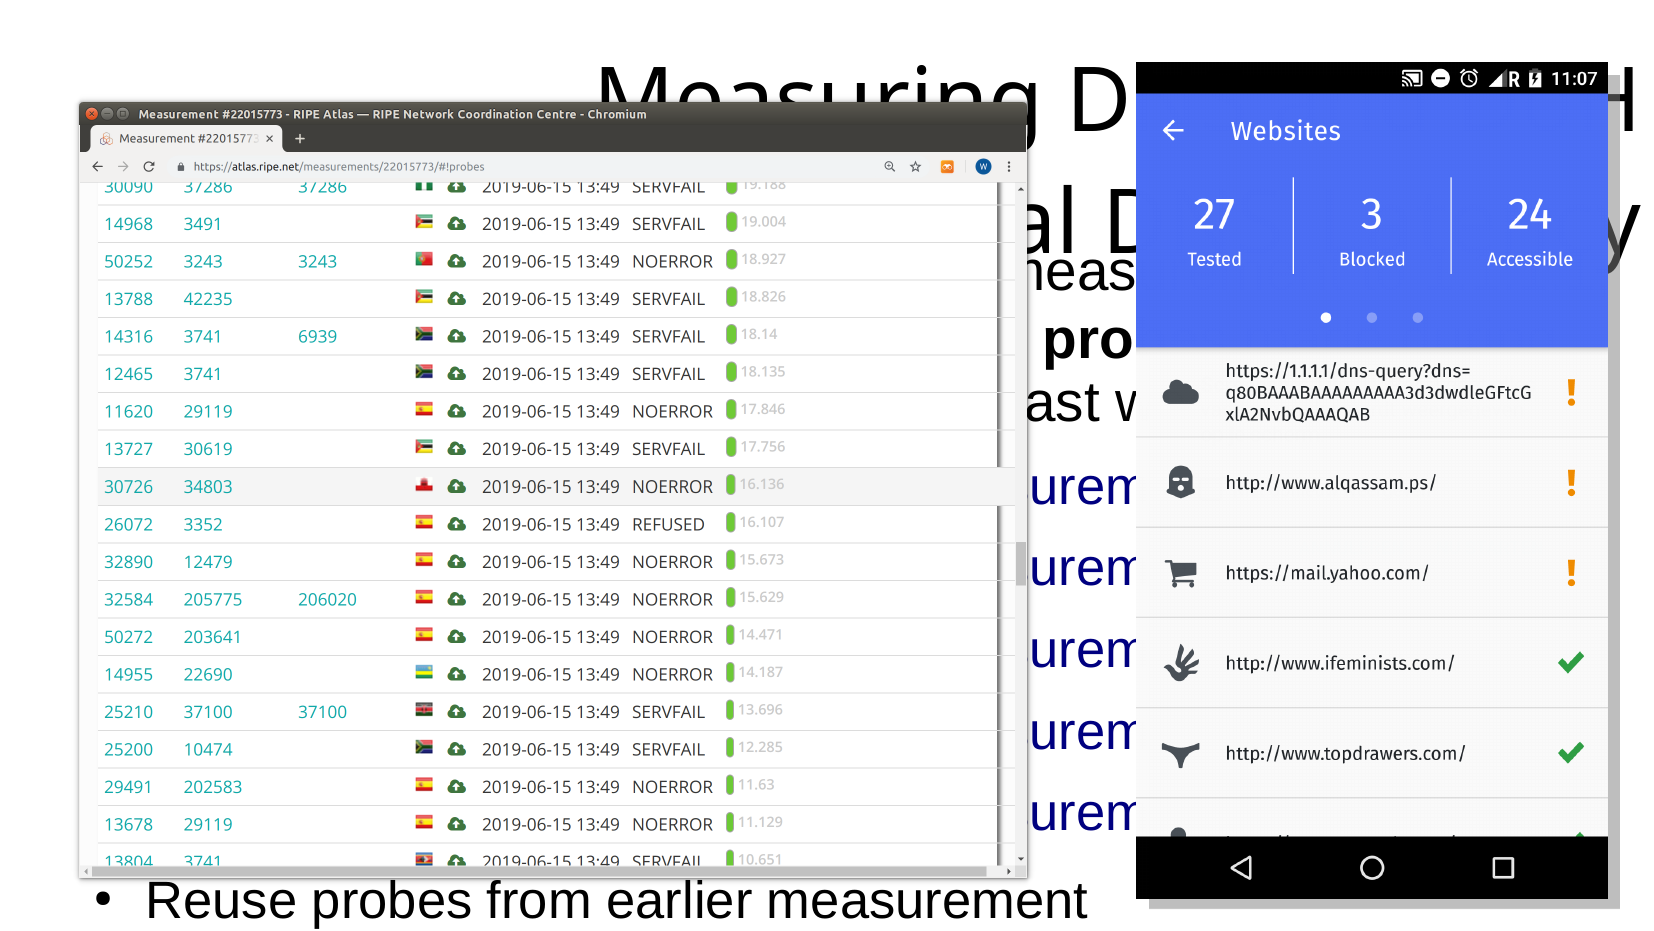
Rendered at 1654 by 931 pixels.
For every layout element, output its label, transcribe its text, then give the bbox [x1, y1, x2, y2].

picture [1136, 62, 1608, 899]
list i.root-servers.net A query measurement to 1.1.1.1, 8.8.8.8, 9.9.9.9 from Africa region probes made during Internet Measurements Workshop last weekend 1.1.1.1 https://atlas.ripe.net/measurements/22015773/ 8.8.8.8 https://atlas.ripe.net/measurements/22015800/ 9.9.9.9 https://atlas.ripe.net/measurements/22015801/ Local 1st https://atlas.ripe.net/measurements/22015822/ Local 2nd https://atlas.ripe.net/measurements/22015846/ Reuse probes from earlier measurement [76, 230, 1654, 931]
picture [71, 94, 1036, 887]
title Measuring DNS and DoH Optimal DNS Latency [11, 35, 1642, 260]
